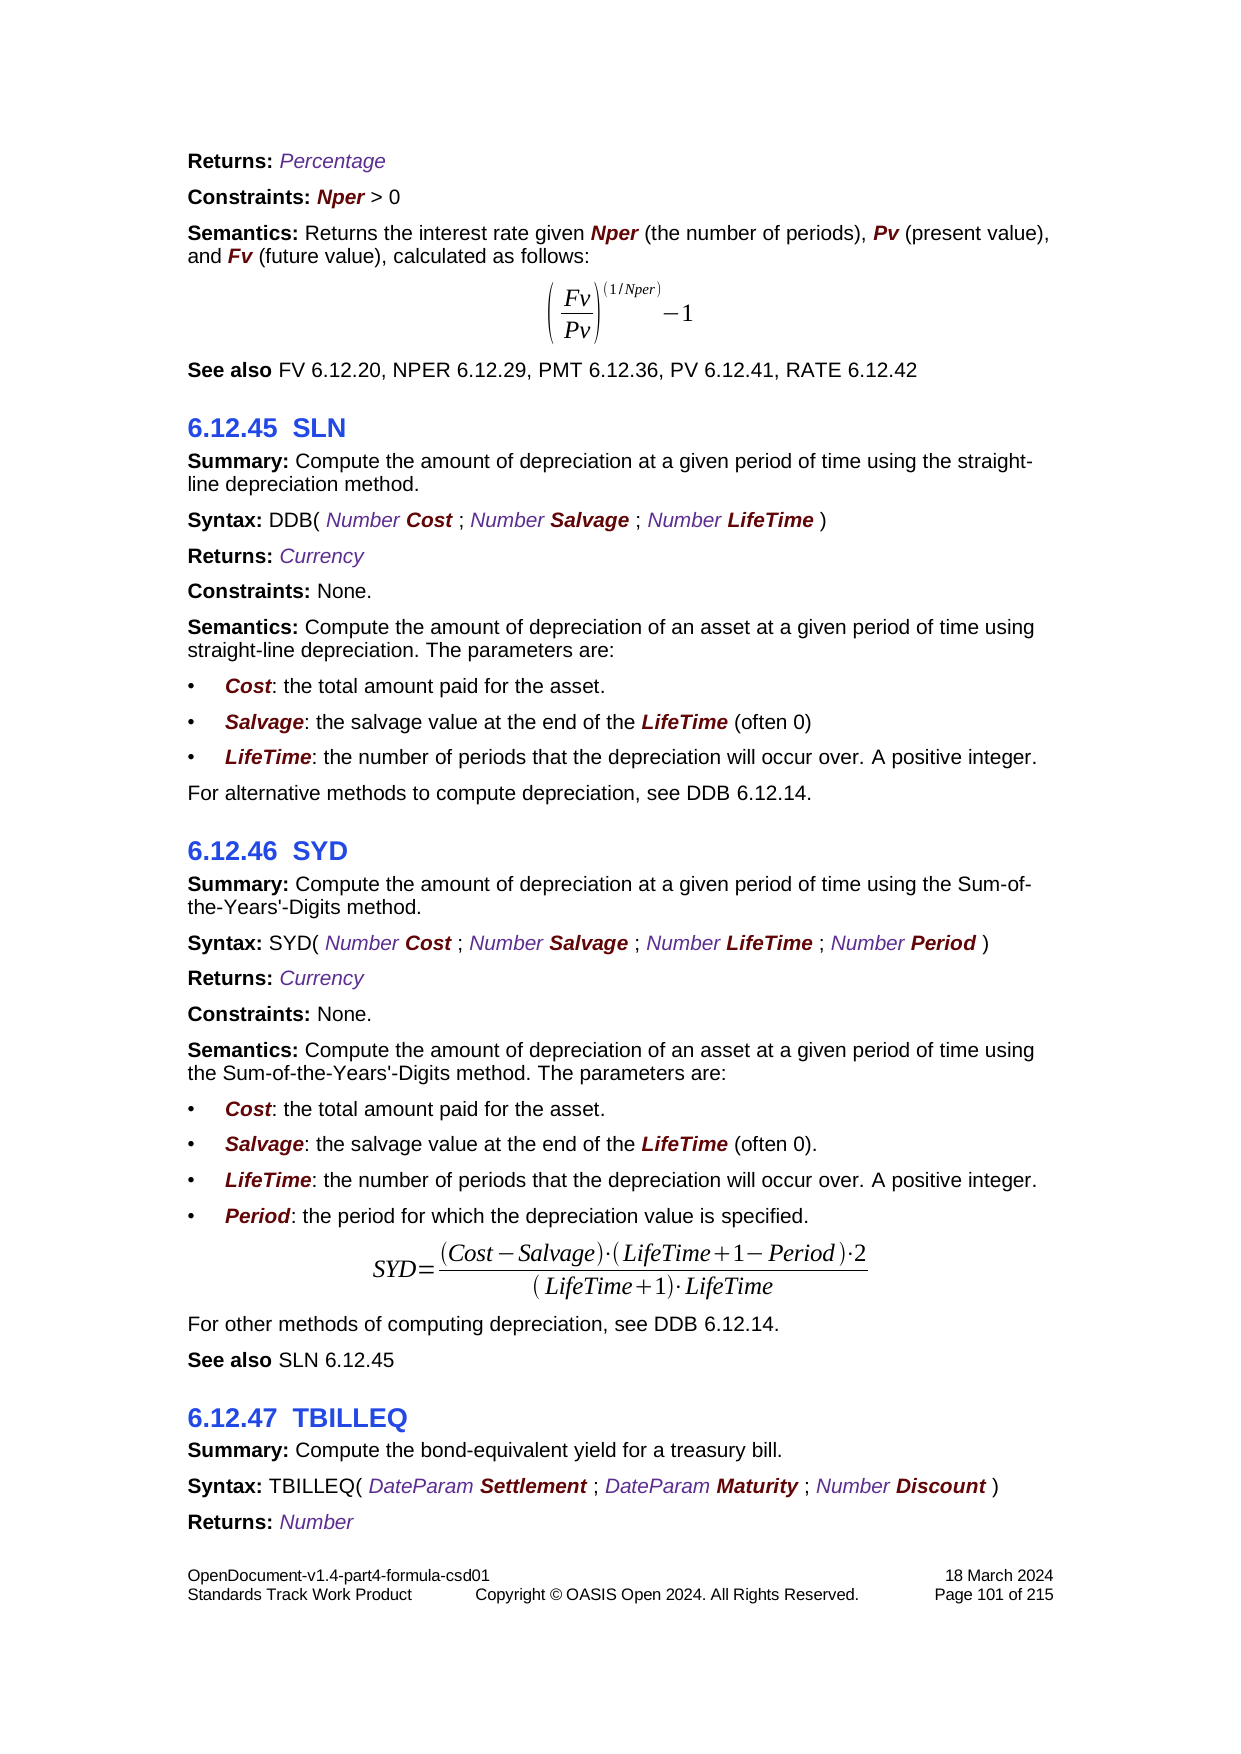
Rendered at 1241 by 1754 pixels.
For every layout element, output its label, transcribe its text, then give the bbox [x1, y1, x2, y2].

text Semantics: Returns the interest rate given Nper (the number of periods), Pv (present value), and Fv (future value), calculated as follows: [187, 221, 1053, 268]
text Summary: Compute the bond-equivalent yield for a treasury bill. [187, 1439, 1053, 1462]
list Cost: the total amount paid for the asset. [187, 1097, 1053, 1121]
text Semantics: Compute the amount of depreciation of an asset at a given period of time using the Sum-of-the-Years'-Digits method. The parameters are: [187, 1038, 1053, 1085]
text Semantics: Compute the amount of depreciation of an asset at a given period of time using straight-line depreciation. The parameters are: [187, 615, 1053, 662]
text Returns: Currency [187, 544, 1053, 568]
subtitle SLN [187, 413, 1053, 443]
text See also SLN 6.12.45 [187, 1348, 1053, 1372]
text For alternative methods to compute depreciation, see DDB 6.12.14. [187, 781, 1053, 805]
text Returns: Percentage [187, 150, 1053, 173]
text Syntax: SYD( Number Cost ; Number Salvage ; Number LifeTime ; Number Period ) [187, 931, 1053, 955]
list Salvage: the salvage value at the end of the LifeTime (often 0) [187, 710, 1053, 734]
list Cost: the total amount paid for the asset. [187, 674, 1053, 698]
list LifeTime: the number of periods that the depreciation will occur over. A positive integer. [187, 1168, 1053, 1192]
text Syntax: TBILLEQ( DateParam Settlement ; DateParam Maturity ; Number Discount ) [187, 1474, 1053, 1498]
text Constraints: None. [187, 1002, 1053, 1026]
text Constraints: None. [187, 580, 1053, 603]
text Syntax: DDB( Number Cost ; Number Salvage ; Number LifeTime ) [187, 508, 1053, 532]
subtitle TBILLEQ [187, 1403, 1053, 1433]
subtitle SYD [187, 836, 1053, 866]
list Salvage: the salvage value at the end of the LifeTime (often 0). [187, 1133, 1053, 1156]
text For other methods of computing depreciation, see DDB 6.12.14. [187, 1313, 1053, 1336]
text Constraints: Nper > 0 [187, 186, 1053, 209]
text Summary: Compute the amount of depreciation at a given period of time using the Sum-of-the-Years'-Digits method. [187, 872, 1053, 919]
text Returns: Currency [187, 967, 1053, 990]
text Summary: Compute the amount of depreciation at a given period of time using the straight-line depreciation method. [187, 449, 1053, 496]
text See also FV 6.12.20, NPER 6.12.29, PMT 6.12.36, PV 6.12.41, RATE 6.12.42 [187, 359, 1053, 382]
list Period: the period for which the depreciation value is specified. [187, 1204, 1053, 1228]
list LifeTime: the number of periods that the depreciation will occur over. A positive integer. [187, 746, 1053, 769]
text Returns: Number [187, 1510, 1053, 1534]
